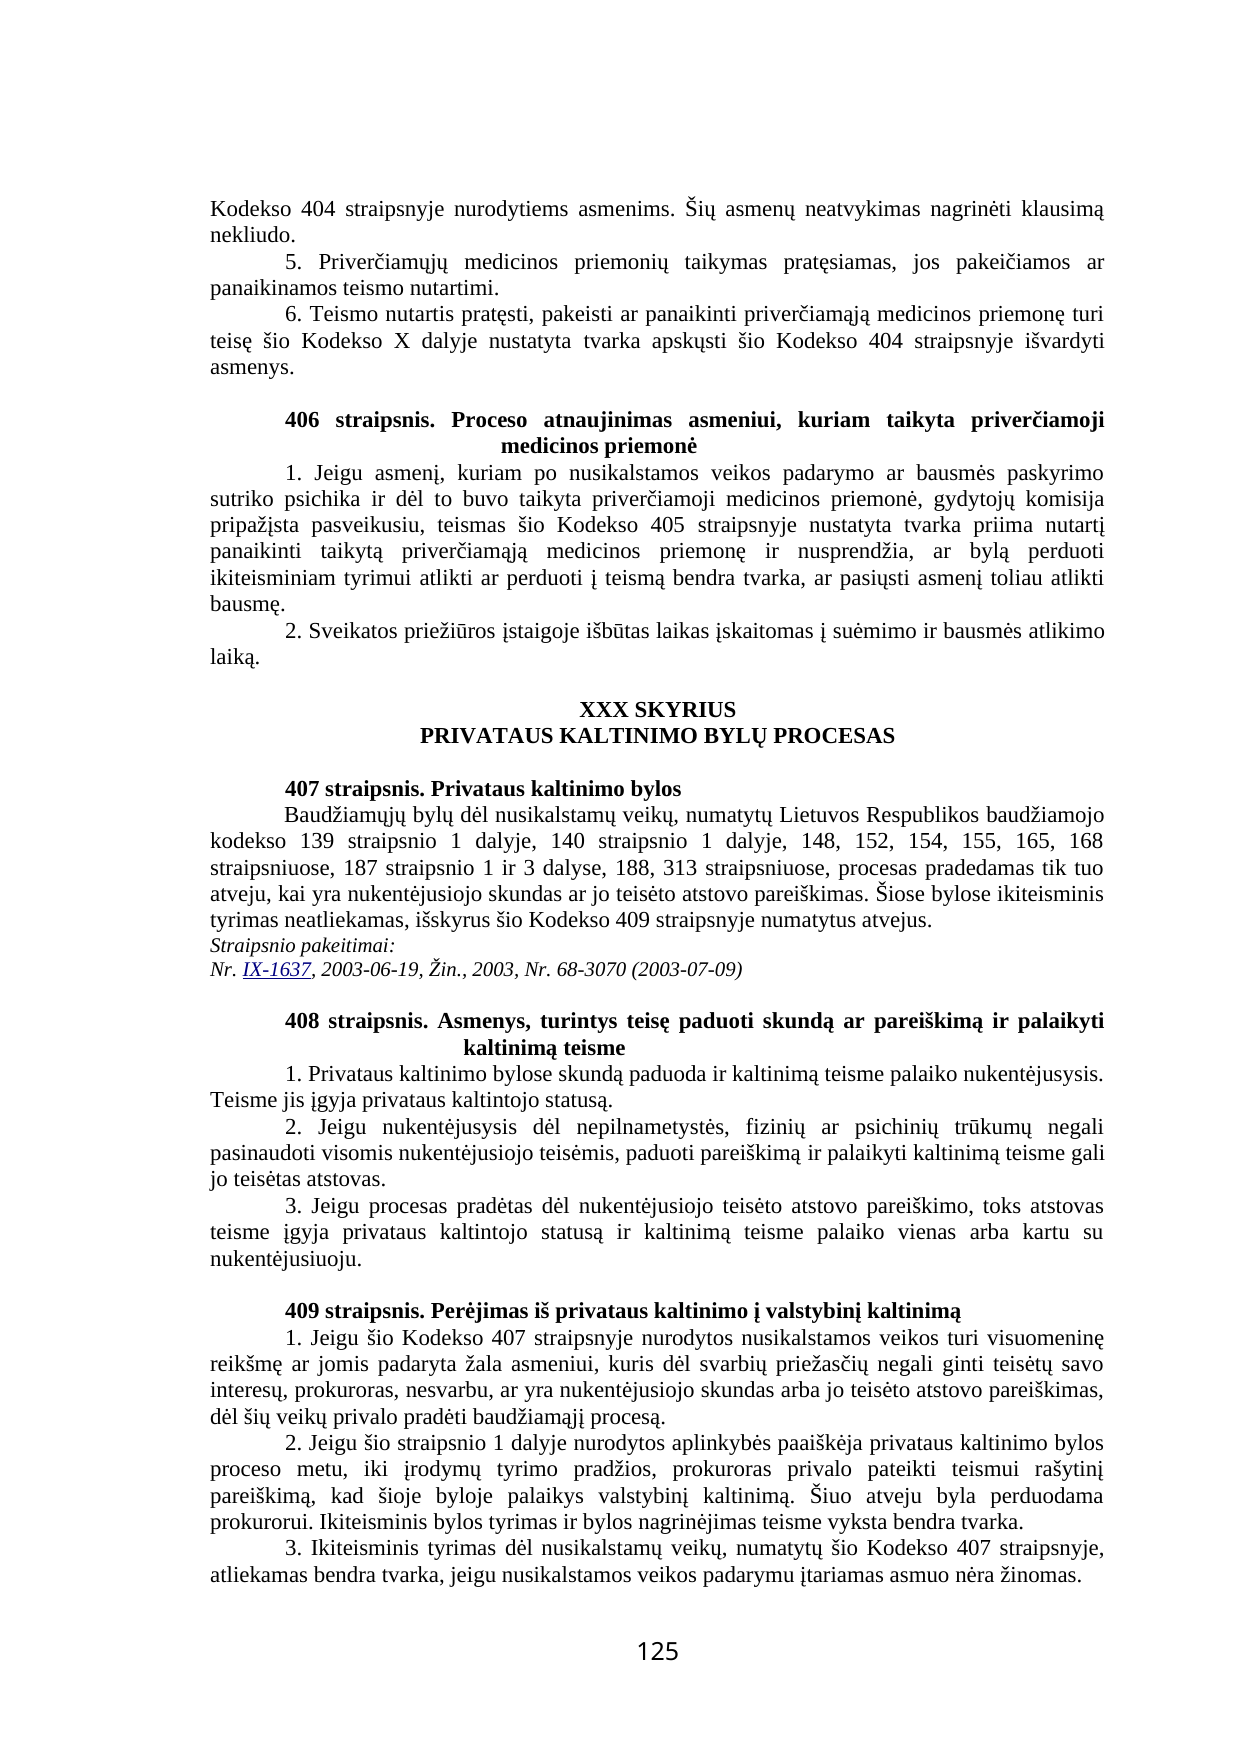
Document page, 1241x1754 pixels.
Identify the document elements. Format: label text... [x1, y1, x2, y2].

text 1. Jeigu šio Kodekso 407 straipsnyje nurodytos nusikalstamos veikos turi visuomeninę reikšmę ar jomis padaryta žala asmeniui, kuris dėl svarbių priežasčių negali ginti teisėtų savo interesų, prokuroras, nesvarbu, ar yra nukentėjusiojo skundas arba jo teisėto atstovo pareiškimas, dėl šių veikų privalo pradėti baudžiamąjį procesą. [210, 1324, 1106, 1429]
text 1. Jeigu asmenį, kuriam po nusikalstamos veikos padarymo ar bausmės paskyrimo sutriko psichika ir dėl to buvo taikyta priverčiamoji medicinos priemonė, gydytojų komisija pripažįsta pasveikusiu, teismas šio Kodekso 405 straipsnyje nustatyta tvarka priima nutartį panaikinti taikytą priverčiamąją medicinos priemonę ir nusprendžia, ar bylą perduoti ikiteisminiam tyrimui atlikti ar perduoti į teismą bendra tvarka, ar pasiųsti asmenį toliau atlikti bausmę. [210, 458, 1106, 617]
text 2. Sveikatos priežiūros įstaigoje išbūtas laikas įskaitomas į suėmimo ir bausmės atlikimo laiką. [210, 617, 1106, 669]
text 407 straipsnis. Privataus kaltinimo bylos [210, 775, 1106, 801]
text 408 straipsnis. Asmenys, turintys teisę paduoti skundą ar pareiškimą ir palaikyti kaltinimą teisme [285, 1007, 1106, 1060]
text 3. Jeigu procesas pradėtas dėl nukentėjusiojo teisėto atstovo pareiškimo, toks atstovas teisme įgyja privataus kaltintojo statusą ir kaltinimą teisme palaiko vienas arba kartu su nukentėjusiuoju. [210, 1192, 1106, 1271]
text Straipsnio pakeitimai: [210, 933, 1106, 957]
text 406 straipsnis. Proceso atnaujinimas asmeniui, kuriam taikyta priverčiamoji medicinos priemonė [285, 406, 1106, 458]
text Kodekso 404 straipsnyje nurodytiems asmenims. Šių asmenų neatvykimas nagrinėti klausimą nekliudo. [210, 195, 1106, 248]
text 3. Ikiteisminis tyrimas dėl nusikalstamų veikų, numatytų šio Kodekso 407 straipsnyje, atliekamas bendra tvarka, jeigu nusikalstamos veikos padarymu įtariamas asmuo nėra žinomas. [210, 1534, 1106, 1587]
text Baudžiamųjų bylų dėl nusikalstamų veikų, numatytų Lietuvos Respublikos baudžiamojo kodekso 139 straipsnio 1 dalyje, 140 straipsnio 1 dalyje, 148, 152, 154, 155, 165, 168 straipsniuose, 187 straipsnio 1 ir 3 dalyse, 188, 313 straipsniuose, procesas pradedamas tik tuo atveju, kai yra nukentėjusiojo skundas ar jo teisėto atstovo pareiškimas. Šiose bylose ikiteisminis tyrimas neatliekamas, išskyrus šio Kodekso 409 straipsnyje numatytus atvejus. [210, 801, 1106, 933]
subtitle privataus kaltinimo bylų Procesas [210, 722, 1106, 748]
text 5. Priverčiamųjų medicinos priemonių taikymas pratęsiamas, jos pakeičiamos ar panaikinamos teismo nutartimi. [210, 248, 1106, 300]
text 2. Jeigu nukentėjusysis dėl nepilnametystės, fizinių ar psichinių trūkumų negali pasinaudoti visomis nukentėjusiojo teisėmis, paduoti pareiškimą ir palaikyti kaltinimą teisme gali jo teisėtas atstovas. [210, 1113, 1106, 1192]
subtitle XXX skyrius [210, 696, 1106, 722]
text Nr. IX-1637, 2003-06-19, Žin., 2003, Nr. 68-3070 (2003-07-09) [210, 957, 1106, 981]
text 6. Teismo nutartis pratęsti, pakeisti ar panaikinti priverčiamąją medicinos priemonę turi teisę šio Kodekso X dalyje nustatyta tvarka apskųsti šio Kodekso 404 straipsnyje išvardyti asmenys. [210, 300, 1106, 379]
text 2. Jeigu šio straipsnio 1 dalyje nurodytos aplinkybės paaiškėja privataus kaltinimo bylos proceso metu, iki įrodymų tyrimo pradžios, prokuroras privalo pateikti teismui rašytinį pareiškimą, kad šioje byloje palaikys valstybinį kaltinimą. Šiuo atveju byla perduodama prokurorui. Ikiteisminis bylos tyrimas ir bylos nagrinėjimas teisme vyksta bendra tvarka. [210, 1429, 1106, 1534]
text 409 straipsnis. Perėjimas iš privataus kaltinimo į valstybinį kaltinimą [210, 1297, 1106, 1324]
text 1. Privataus kaltinimo bylose skundą paduoda ir kaltinimą teisme palaiko nukentėjusysis. Teisme jis įgyja privataus kaltintojo statusą. [210, 1060, 1106, 1113]
